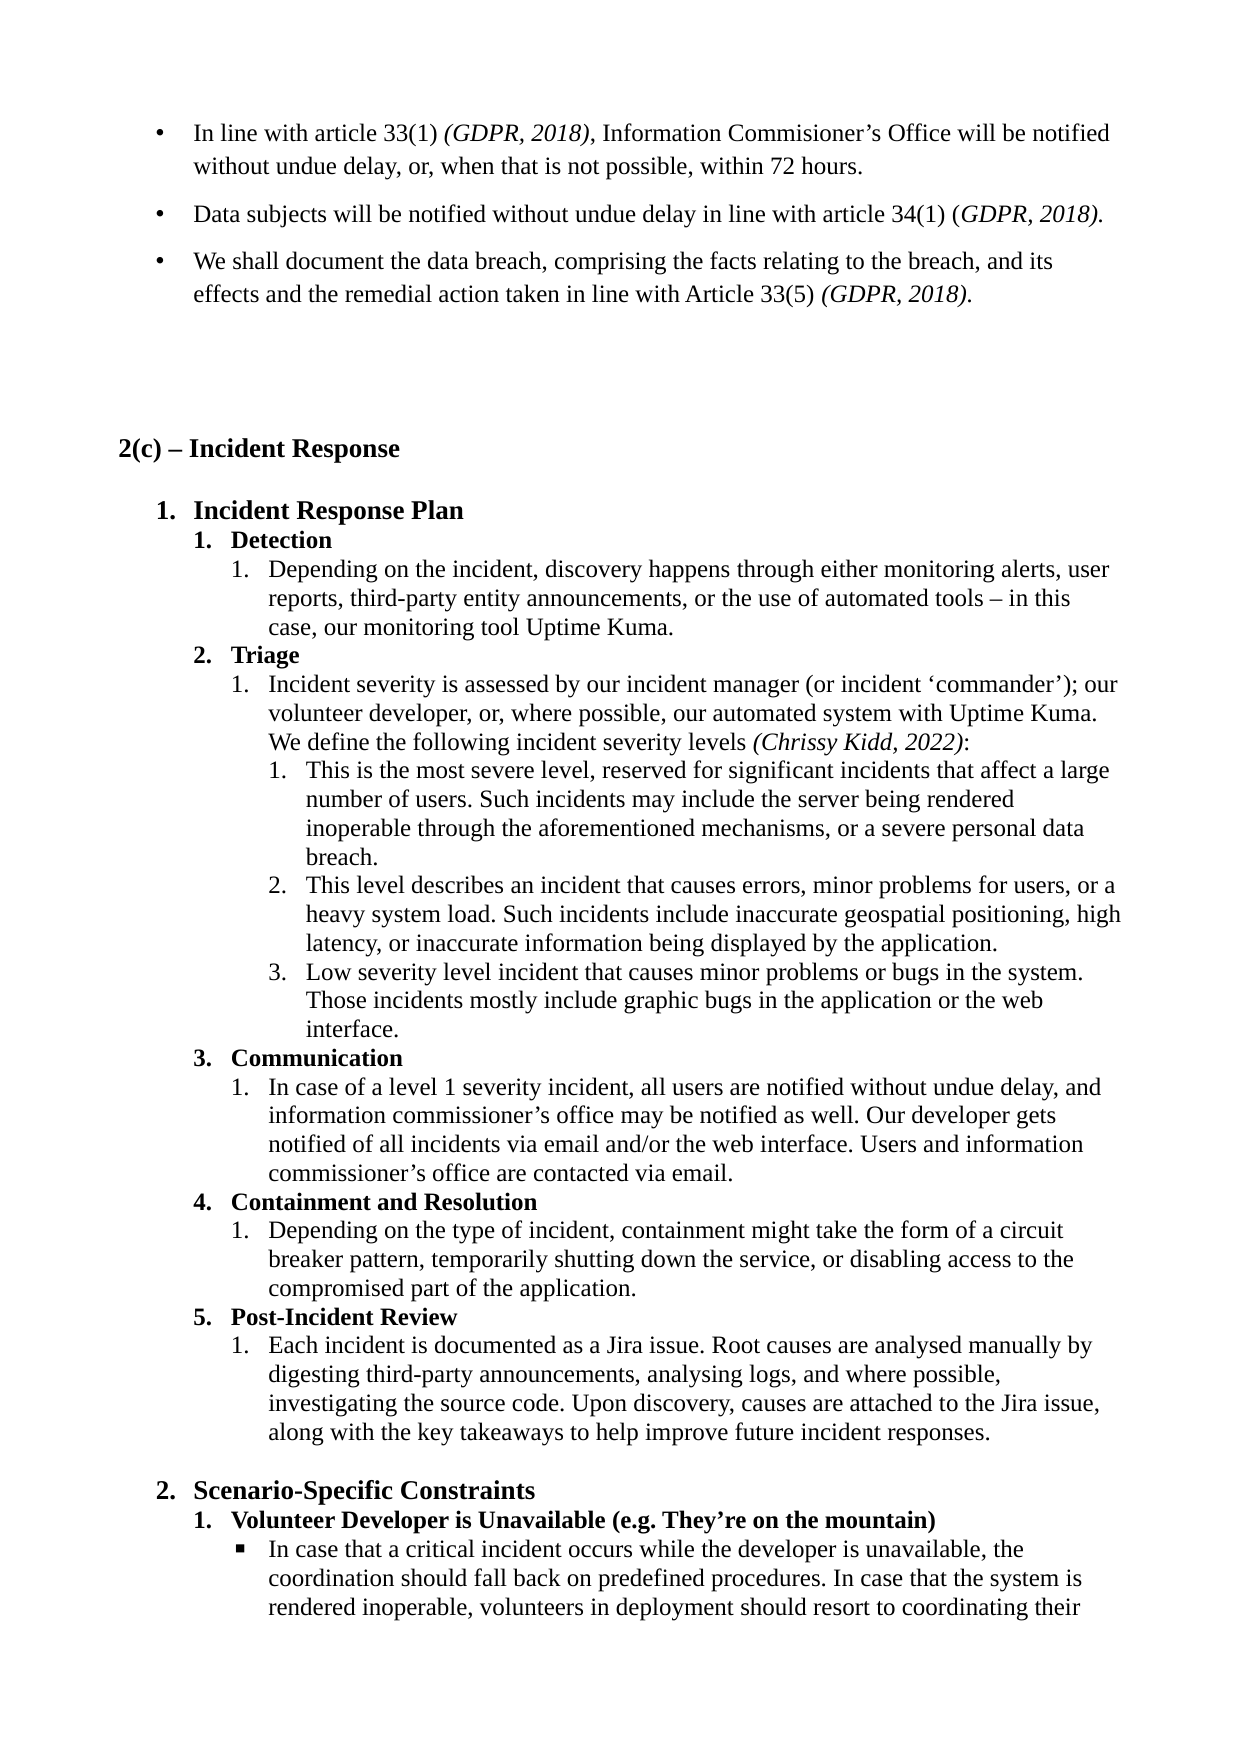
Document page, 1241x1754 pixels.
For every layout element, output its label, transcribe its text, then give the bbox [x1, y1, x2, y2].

list Triage [193, 641, 1122, 669]
list Data subjects will be notified without undue delay in line with article 34(1) (GDPR, 2018). [156, 199, 1122, 227]
list Incident Response Plan [156, 494, 1122, 526]
list Communication [193, 1043, 1122, 1072]
list Containment and Resolution [193, 1187, 1122, 1216]
list Detection [193, 526, 1122, 554]
list Volunteer Developer is Unavailable (e.g. They’re on the mountain) [193, 1505, 1122, 1534]
text 2(c) – Incident Response [118, 432, 1122, 463]
list Each incident is documented as a Jira issue. Root causes are analysed manually by digesting third-party announcements, analysing logs, and where possible, investigating the source code. Upon discovery, causes are attached to the Jira issue, along with the key takeaways to help improve future incident responses. [231, 1331, 1122, 1446]
list Scenario-Specific Constraints [156, 1474, 1122, 1505]
list Depending on the type of incident, containment might take the form of a circuit breaker pattern, temporarily shutting down the service, or disabling access to the compromised part of the application. [231, 1216, 1122, 1302]
list Post-Incident Review [193, 1302, 1122, 1331]
list This level describes an incident that causes errors, minor problems for users, or a heavy system load. Such incidents include inaccurate geospatial positioning, high latency, or inaccurate information being displayed by the application. [268, 871, 1122, 957]
list In case that a critical incident occurs while the developer is unavailable, the coordination should fall back on predefined procedures. In case that the system is rendered inoperable, volunteers in deployment should resort to coordinating their [231, 1534, 1122, 1620]
list In case of a level 1 severity incident, all users are notified without undue delay, and information commissioner’s office may be notified as well. Our developer gets notified of all incidents via email and/or the web interface. Users and information commissioner’s office are contacted via email. [231, 1072, 1122, 1187]
list We shall document the data breach, comprising the facts relating to the breach, and its effects and the remedial action taken in line with Article 33(5) (GDPR, 2018). [156, 246, 1122, 308]
list This is the most severe level, reserved for significant incidents that affect a large number of users. Such incidents may include the server being rendered inoperable through the aforementioned mechanisms, or a severe personal data breach. [268, 756, 1122, 871]
list In line with article 33(1) (GDPR, 2018), Information Commisioner’s Office will be notified without undue delay, or, when that is not possible, within 72 hours. [156, 118, 1122, 180]
list Low severity level incident that causes minor problems or bugs in the system. Those incidents mostly include graphic bugs in the application or the web interface. [268, 957, 1122, 1043]
list Incident severity is assessed by our incident manager (or incident ‘commander’); our volunteer developer, or, where possible, our automated system with Uptime Kuma. We define the following incident severity levels (Chrissy Kidd, 2022): [231, 669, 1122, 756]
list Depending on the incident, discovery happens through either monitoring alerts, user reports, third-party entity announcements, or the use of automated tools – in this case, our monitoring tool Uptime Kuma. [231, 554, 1122, 641]
